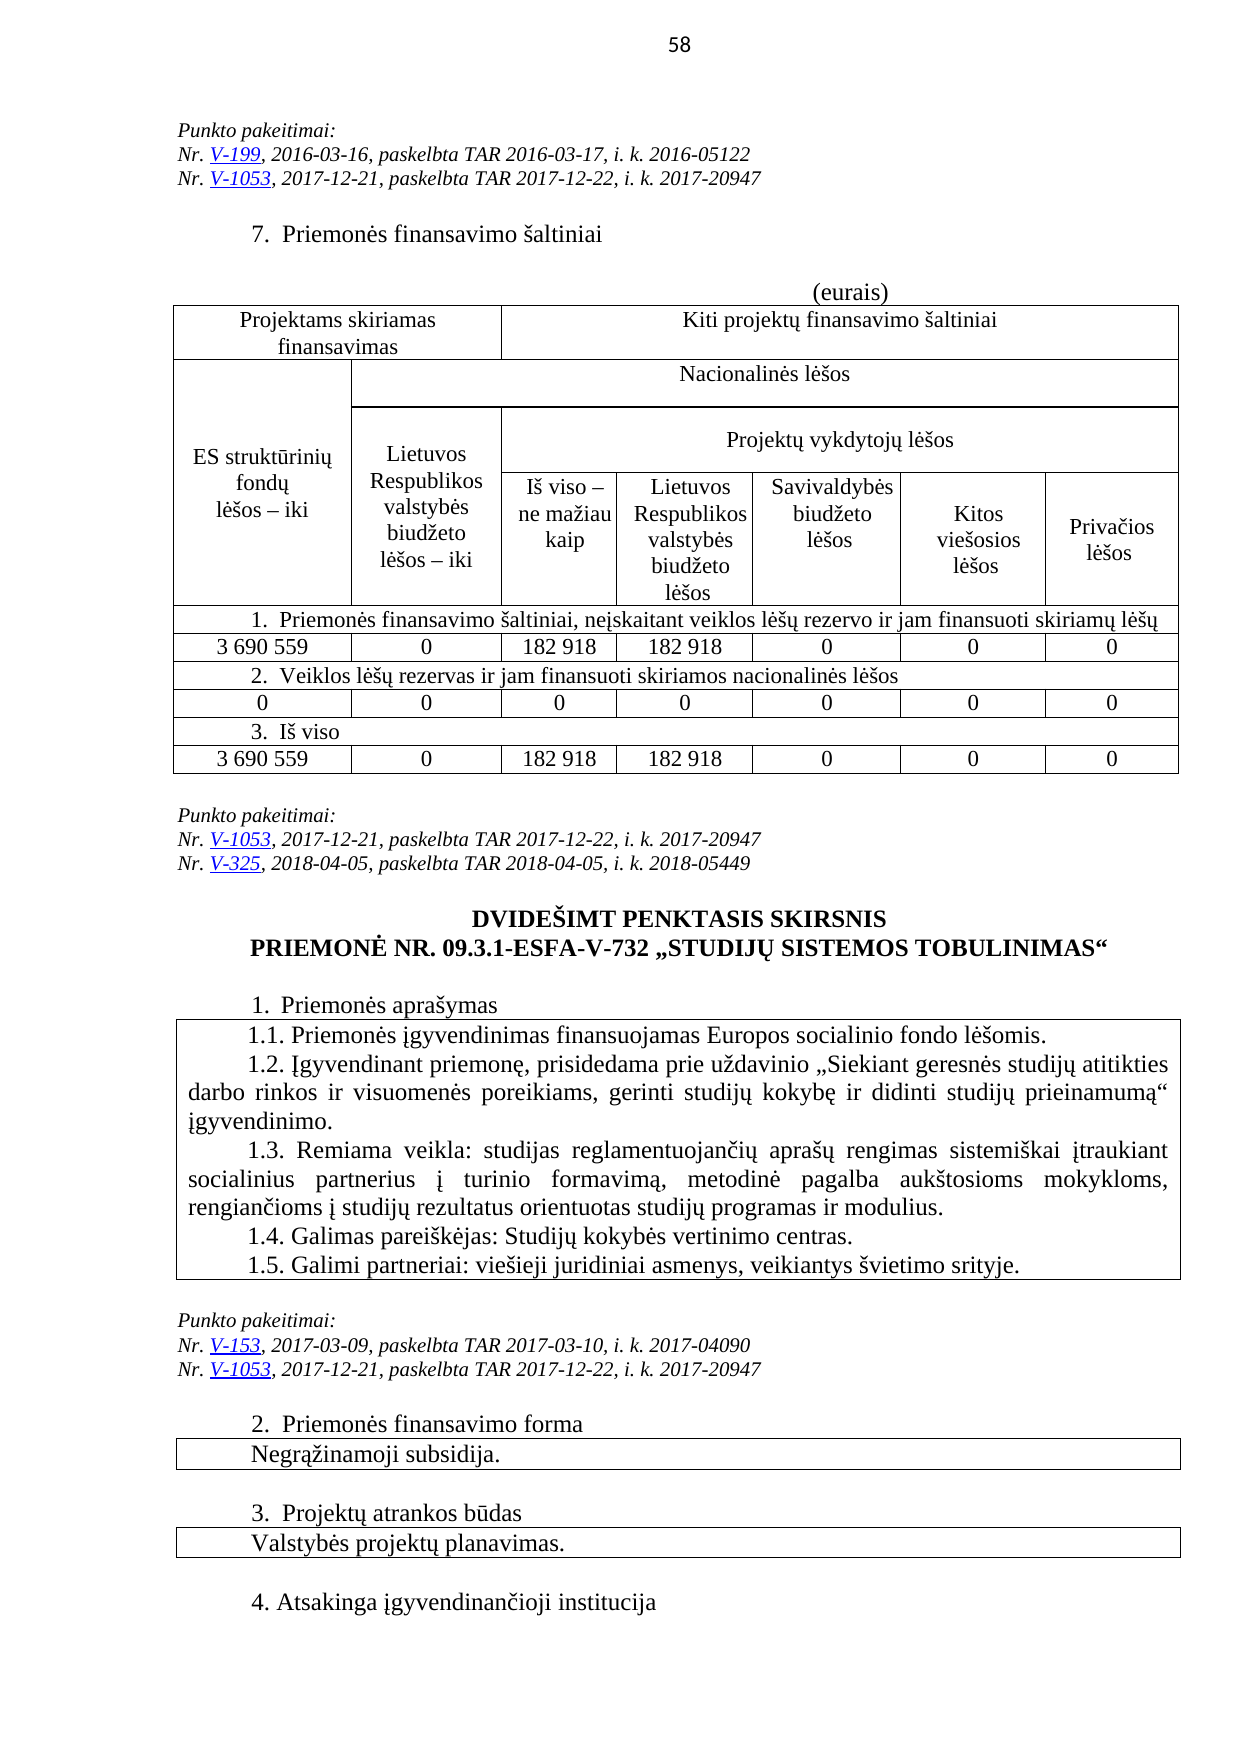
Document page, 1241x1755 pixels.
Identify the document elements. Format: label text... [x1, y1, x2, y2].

table_cell Privačios lėšos [1046, 473, 1178, 605]
table_cell 3. Iš viso [174, 718, 1178, 744]
table_cell 0 [174, 690, 351, 717]
table_header Valstybės projektų planavimas. [177, 1528, 1180, 1557]
table_cell 182 918 [502, 634, 616, 661]
table_cell Lietuvos Respublikos valstybės biudžeto lėšos [617, 473, 752, 605]
table_cell 0 [753, 690, 900, 717]
table_cell Savivaldybės biudžeto lėšos [753, 473, 900, 605]
table_cell 0 [901, 690, 1045, 717]
table_cell 0 [901, 634, 1045, 661]
table_cell Lietuvos Respublikos valstybės biudžeto lėšos – iki [352, 408, 501, 605]
text Nr. V-153, 2017-03-09, paskelbta TAR 2017-03-10, i. k. 2017-04090 [177, 1332, 1181, 1357]
text Punkto pakeitimai: [177, 118, 1181, 142]
text Nr. V-1053, 2017-12-21, paskelbta TAR 2017-12-22, i. k. 2017-20947 [177, 166, 1181, 190]
table_cell 0 [753, 746, 900, 773]
text 7. Priemonės finansavimo šaltiniai [251, 219, 1181, 248]
table_cell Iš viso – ne mažiau kaip [502, 473, 616, 605]
table_cell 0 [352, 634, 501, 661]
text 2. Priemonės finansavimo forma [251, 1409, 1181, 1438]
table_header Kiti projektų finansavimo šaltiniai [502, 306, 1178, 359]
text Nr. V-325, 2018-04-05, paskelbta TAR 2018-04-05, i. k. 2018-05449 [177, 851, 1181, 875]
text 4. Atsakinga įgyvendinančioji institucija [251, 1587, 1181, 1615]
table_cell ES struktūrinių fondų lėšos – iki [174, 360, 351, 605]
table_cell 0 [1046, 690, 1178, 717]
table_cell 0 [502, 690, 616, 717]
table_cell 182 918 [502, 746, 616, 773]
text Nr. V-199, 2016-03-16, paskelbta TAR 2016-03-17, i. k. 2016-05122 [177, 142, 1181, 166]
text 1. Priemonės aprašymas [251, 990, 1181, 1019]
table_cell 0 [753, 634, 900, 661]
table_header Projektams skiriamas finansavimas [174, 306, 501, 359]
table_cell 1.3. Remiama veikla: studijas reglamentuojančių aprašų rengimas sistemiškai įtraukiant socialinius partnerius į turinio formavimą, metodinė pagalba aukštosioms mokykloms, rengiančioms į studijų rezultatus orientuotas studijų programas ir modulius. [177, 1135, 1180, 1221]
text Punkto pakeitimai: [177, 1308, 1181, 1332]
text (eurais) [177, 277, 904, 305]
text Nr. V-1053, 2017-12-21, paskelbta TAR 2017-12-22, i. k. 2017-20947 [177, 827, 1181, 851]
table_cell 0 [352, 746, 501, 773]
table_cell 2. Veiklos lėšų rezervas ir jam finansuoti skiriamos nacionalinės lėšos [174, 662, 1178, 688]
table_cell 1. Priemonės finansavimo šaltiniai, neįskaitant veiklos lėšų rezervo ir jam finansuoti skiriamų lėšų [174, 606, 1178, 632]
table_cell Nacionalinės lėšos [352, 360, 1178, 406]
table_cell 3 690 559 [174, 746, 351, 773]
table_cell Projektų vykdytojų lėšos [502, 408, 1178, 472]
table_cell Kitos viešosios lėšos [901, 473, 1045, 605]
table_header 1.1. Priemonės įgyvendinimas finansuojamas Europos socialinio fondo lėšomis. [177, 1020, 1180, 1049]
table_cell 1.4. Galimas pareiškėjas: Studijų kokybės vertinimo centras. [177, 1221, 1180, 1250]
table_cell 182 918 [617, 746, 752, 773]
table_cell 1.5. Galimi partneriai: viešieji juridiniai asmenys, veikiantys švietimo srityje. [177, 1250, 1180, 1279]
table_header Negrąžinamoji subsidija. [177, 1439, 1180, 1468]
text 3. Projektų atrankos būdas [251, 1498, 1181, 1527]
table_cell 1.2. Įgyvendinant priemonę, prisidedama prie uždavinio „Siekiant geresnės studijų atitikties darbo rinkos ir visuomenės poreikiams, gerinti studijų kokybę ir didinti studijų prieinamumą“ įgyvendinimo. [177, 1049, 1180, 1135]
text Punkto pakeitimai: [177, 803, 1181, 827]
text PRIEMONĖ NR. 09.3.1-ESFA-V-732 „STUDIJŲ SISTEMOS TOBULINIMAS“ [177, 933, 1181, 961]
table_cell 0 [1046, 746, 1178, 773]
table_cell 3 690 559 [174, 634, 351, 661]
table_cell 0 [617, 690, 752, 717]
table_cell 0 [1046, 634, 1178, 661]
text DVIDEŠIMT PENKTASIS SKIRSNIS [177, 904, 1181, 933]
table_cell 0 [901, 746, 1045, 773]
table_cell 0 [352, 690, 501, 717]
table_cell 182 918 [617, 634, 752, 661]
text Nr. V-1053, 2017-12-21, paskelbta TAR 2017-12-22, i. k. 2017-20947 [177, 1357, 1181, 1381]
